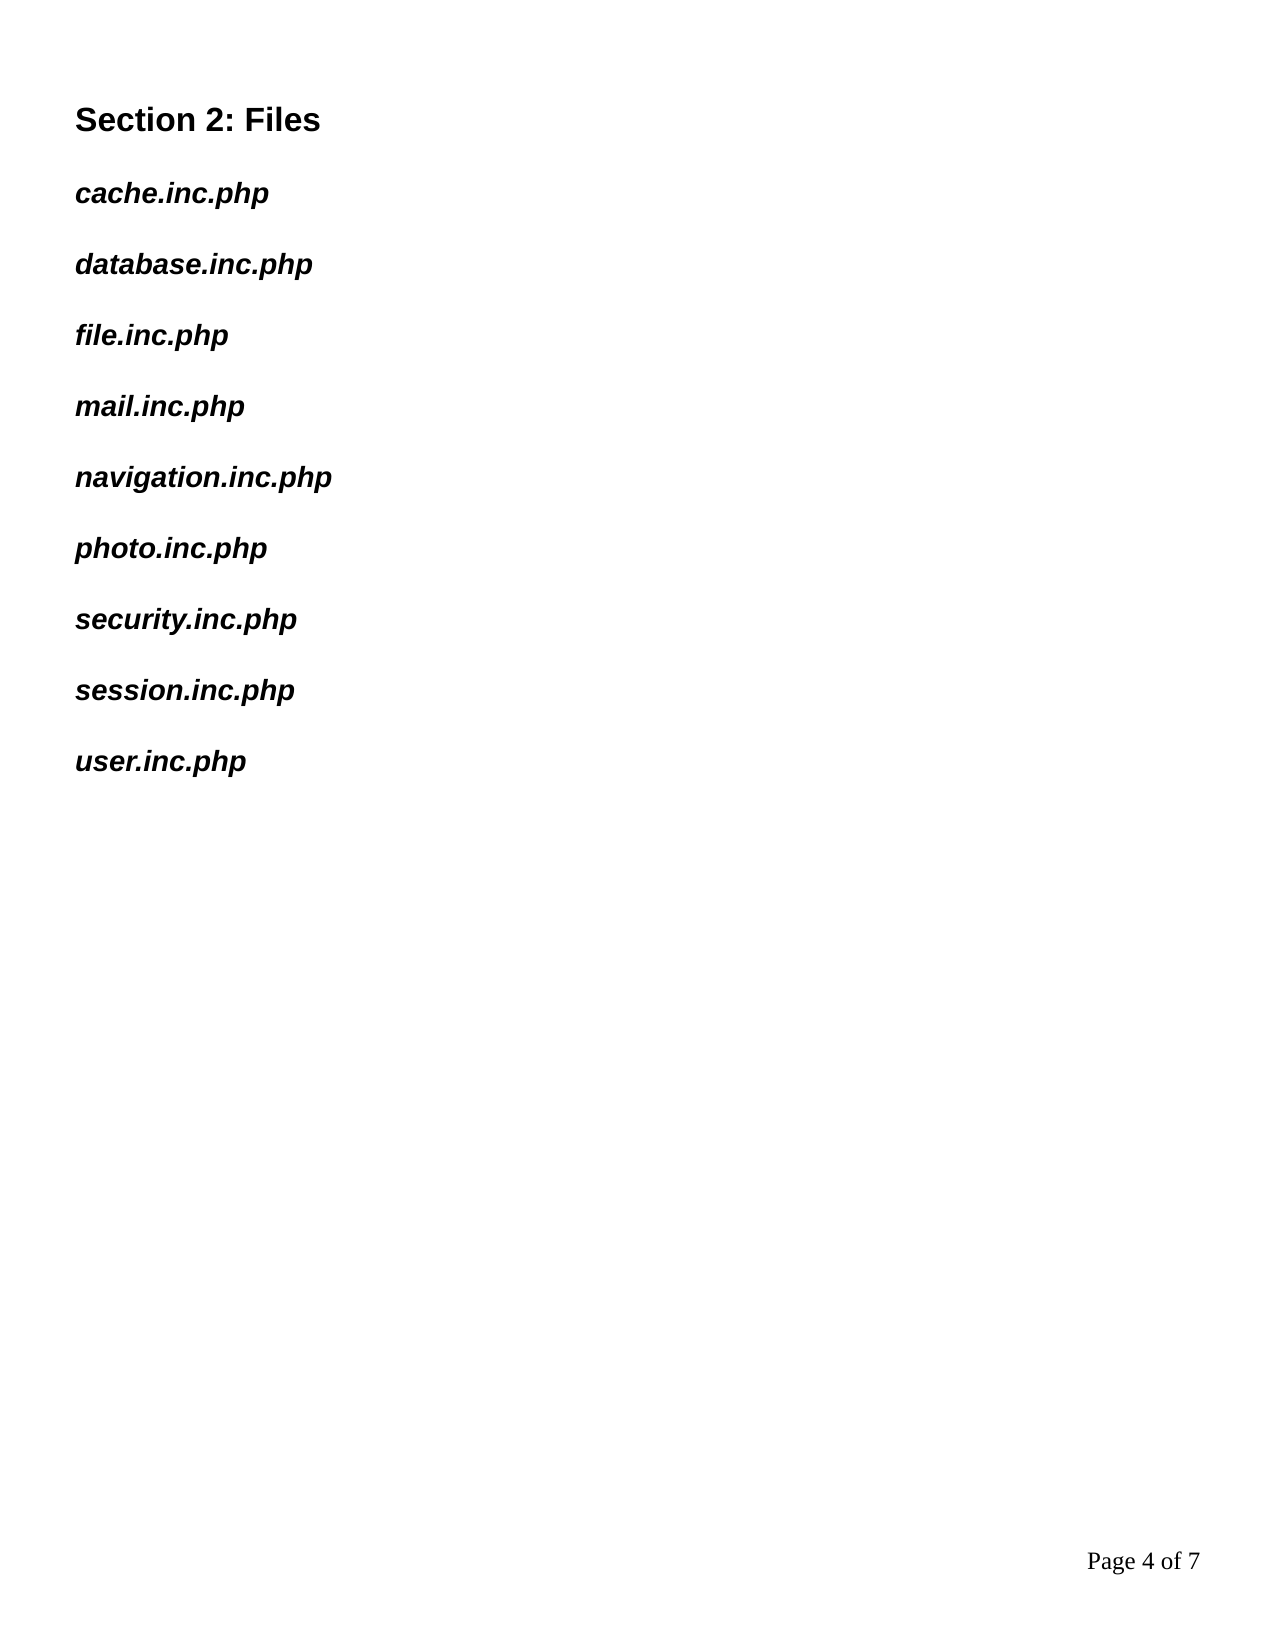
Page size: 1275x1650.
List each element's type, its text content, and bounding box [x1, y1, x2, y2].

subtitle mail.inc.php [75, 389, 1200, 423]
subtitle navigation.inc.php [75, 460, 1200, 494]
subtitle security.inc.php [75, 602, 1200, 636]
subtitle session.inc.php [75, 673, 1200, 707]
subtitle file.inc.php [75, 318, 1200, 352]
subtitle database.inc.php [75, 247, 1200, 281]
subtitle user.inc.php [75, 744, 1200, 778]
subtitle Section 2: Files [75, 100, 1200, 139]
subtitle cache.inc.php [75, 176, 1200, 210]
subtitle photo.inc.php [75, 531, 1200, 565]
